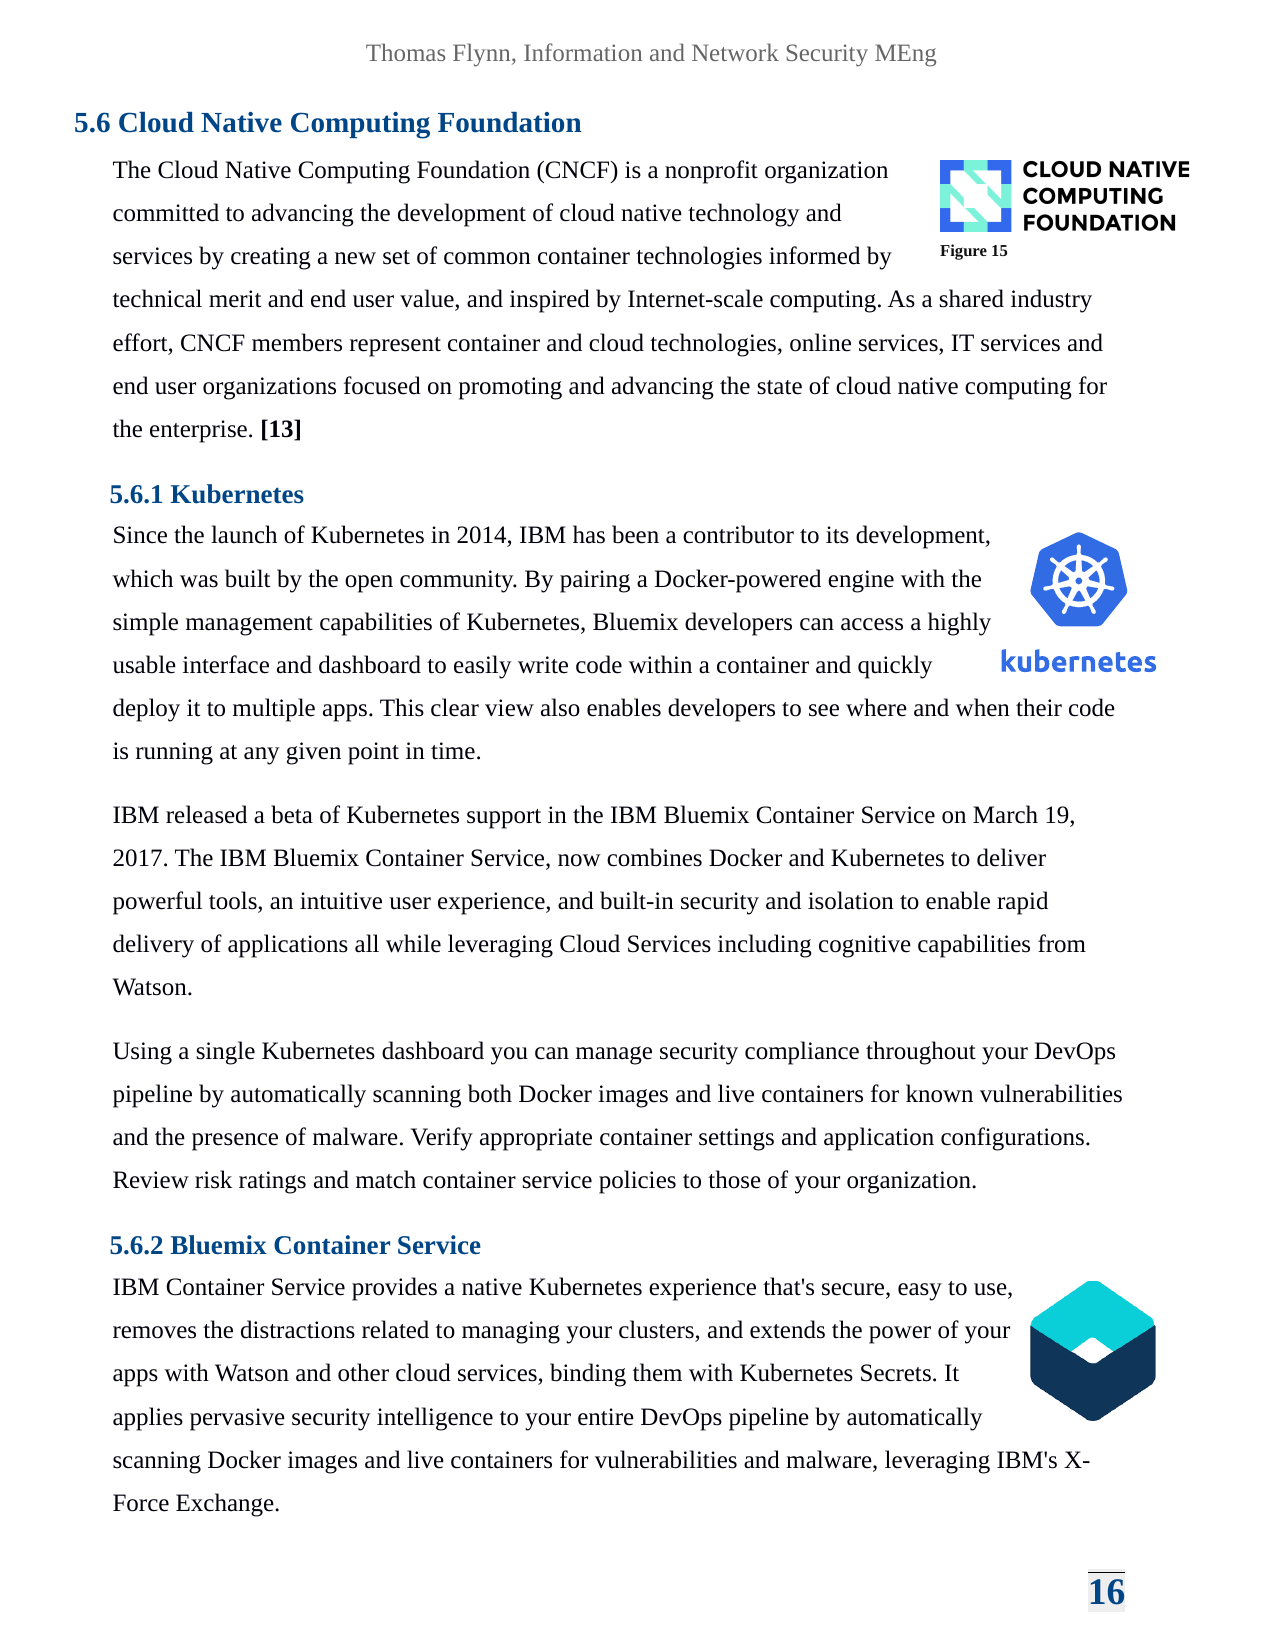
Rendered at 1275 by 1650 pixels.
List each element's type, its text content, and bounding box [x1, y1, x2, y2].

picture [940, 160, 1190, 232]
text Since the launch of Kubernetes in 2014, IBM has been a contributor to its development, which was built by the open community. By pairing a Docker-powered engine with the simple management capabilities of Kubernetes, Bluemix developers can access a highly usable interface and dashboard to easily write code within a container and quickly deploy it to multiple apps. This clear view also enables developers to see where and when their code is running at any given point in time. [112, 521, 1125, 765]
picture [1023, 1281, 1164, 1421]
text IBM released a beta of Kubernetes support in the IBM Bluemix Container Service on March 19, 2017. The IBM Bluemix Container Service, now combines Docker and Kubernetes to deliver powerful tools, an intuitive user experience, and built-in security and isolation to enable rapid delivery of applications all while leveraging Cloud Services including cognitive capabilities from Watson. [112, 800, 1125, 1001]
subtitle 5.6 Cloud Native Computing Foundation [74, 105, 1125, 138]
text Figure 15 [940, 232, 1191, 260]
subtitle 5.6.1 Kubernetes [109, 478, 1125, 509]
text IBM Container Service provides a native Kubernetes experience that's secure, easy to use, removes the distractions related to managing your clusters, and extends the power of your apps with Watson and other cloud services, binding them with Kubernetes Secrets. It applies pervasive security intelligence to your entire DevOps pipeline by automatically scanning Docker images and live containers for vulnerabilities and malware, leveraging IBM's X-Force Exchange. [112, 1272, 1125, 1517]
text Using a single Kubernetes dashboard you can manage security compliance throughout your DevOps pipeline by automatically scanning both Docker images and live containers for known vulnerabilities and the presence of malware. Verify appropriate container settings and application configurations. Review risk ratings and match container service policies to those of your organization. [112, 1036, 1125, 1194]
text The Cloud Native Computing Foundation (CNCF) is a nonprofit organization committed to advancing the development of cloud native technology and services by creating a new set of common container technologies informed by technical merit and end user value, and inspired by Internet-scale computing. As a shared industry effort, CNCF members represent container and cloud technologies, online services, IT services and end user organizations focused on promoting and advancing the state of cloud native computing for the enterprise. [13] [112, 148, 1191, 443]
subtitle 5.6.2 Bluemix Container Service [109, 1229, 1125, 1261]
